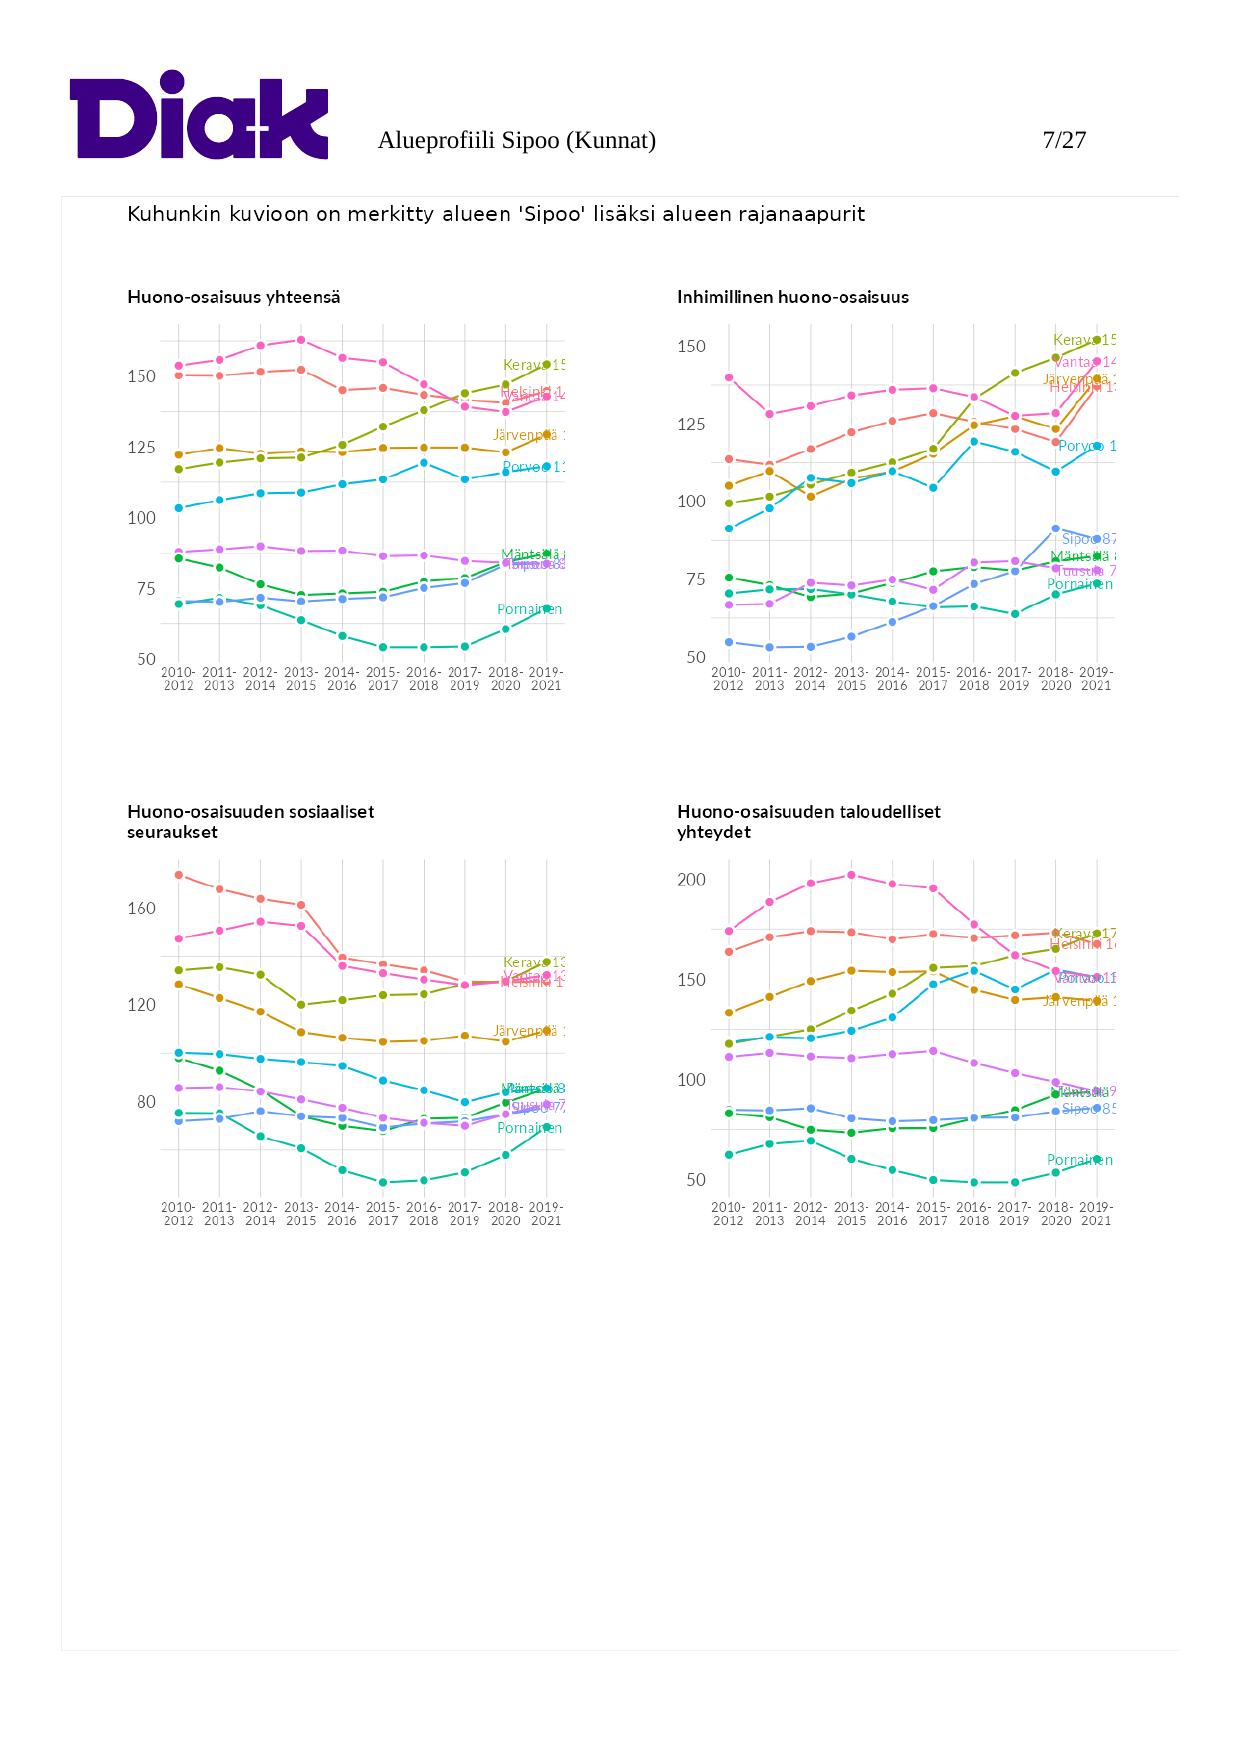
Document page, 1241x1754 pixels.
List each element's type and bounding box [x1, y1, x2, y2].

picture [61, 196, 1179, 1651]
